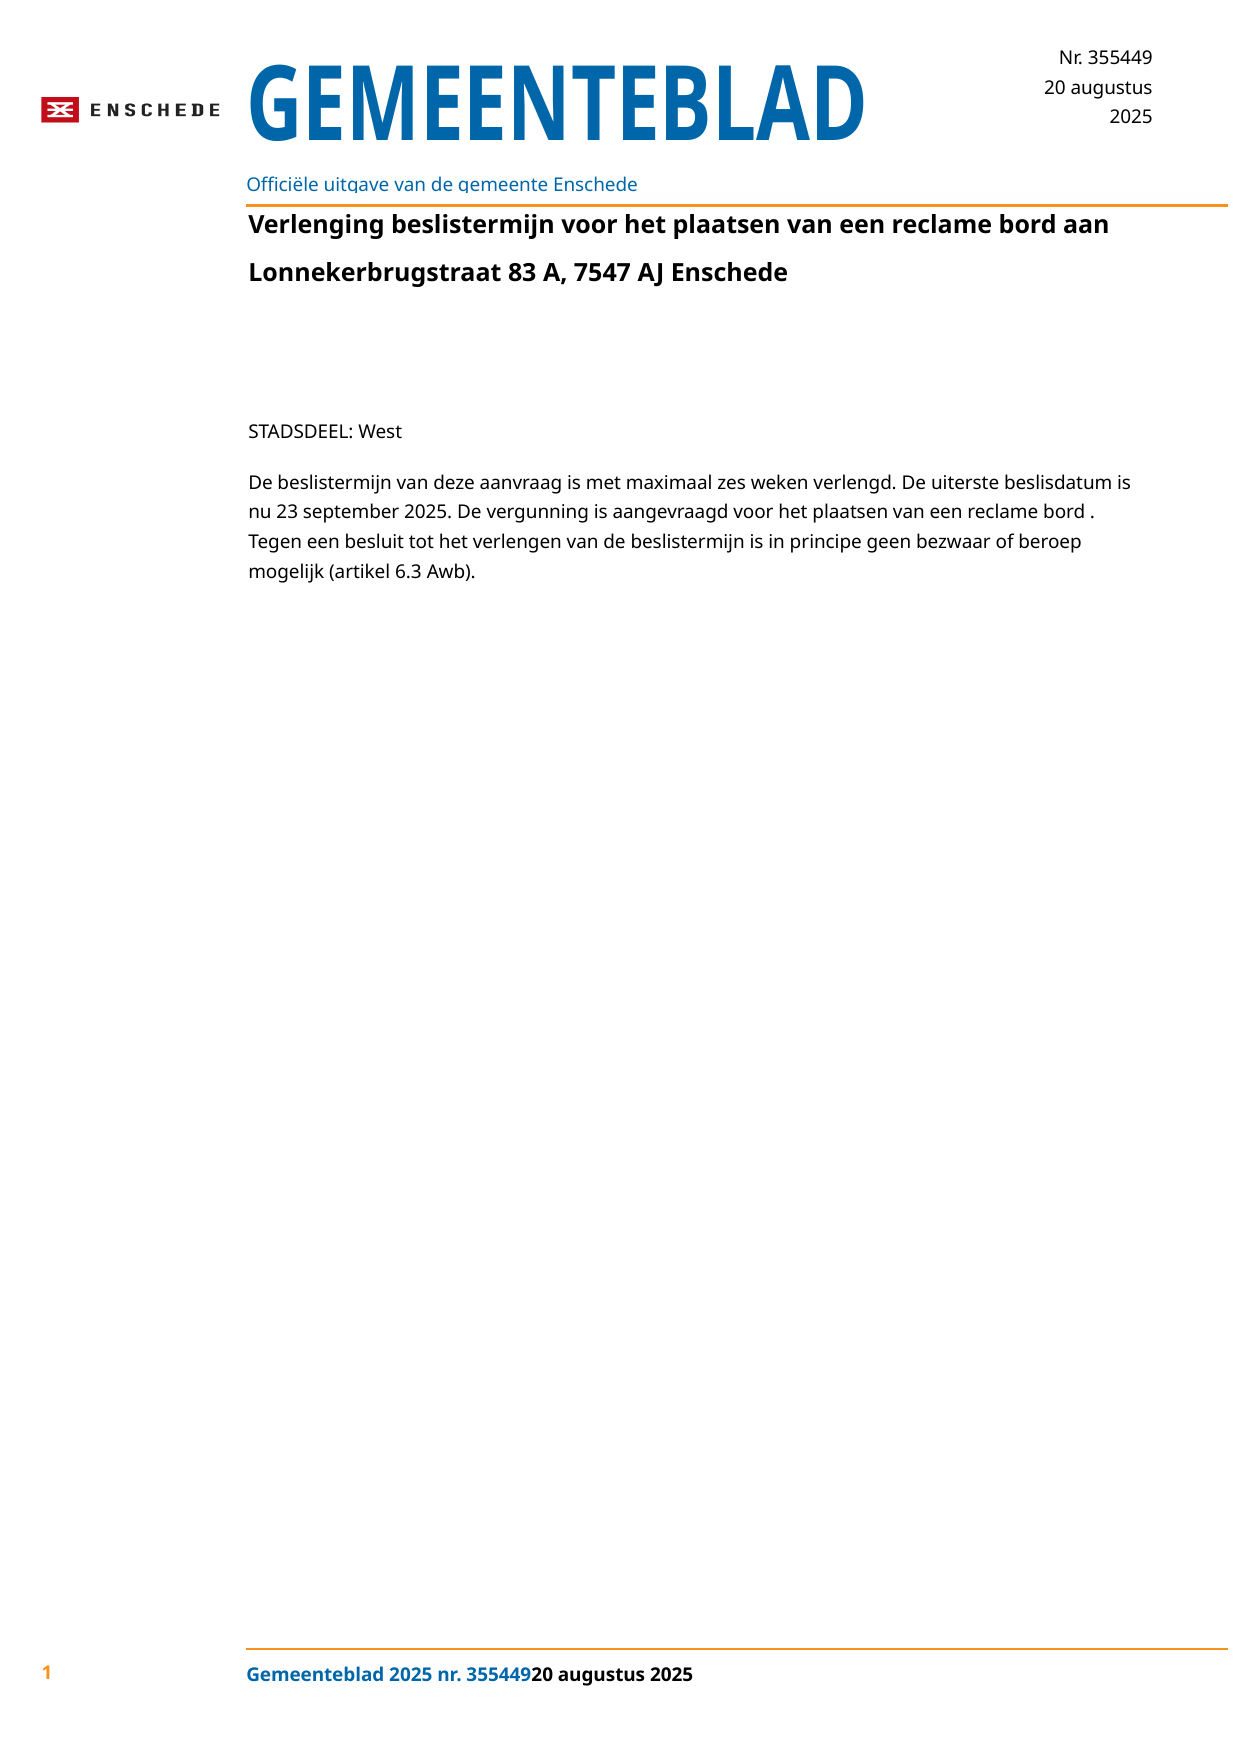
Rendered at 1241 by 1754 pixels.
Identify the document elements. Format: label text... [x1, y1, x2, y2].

text De beslistermijn van deze aanvraag is met maximaal zes weken verlengd. De uiterste beslisdatum is nu 23 september 2025. De vergunning is aangevraagd voor het plaatsen van een reclame bord . Tegen een besluit tot het verlengen van de beslistermijn is in principe geen bezwaar of beroep mogelijk (artikel 6.3 Awb). [248, 469, 1152, 584]
text STADSDEEL: West [248, 419, 1152, 444]
picture [41, 47, 231, 172]
text Verlenging beslistermijn voor het plaatsen van een reclame bord aan Lonnekerbrugstraat 83 A, 7547 AJ Enschede [248, 207, 1152, 288]
